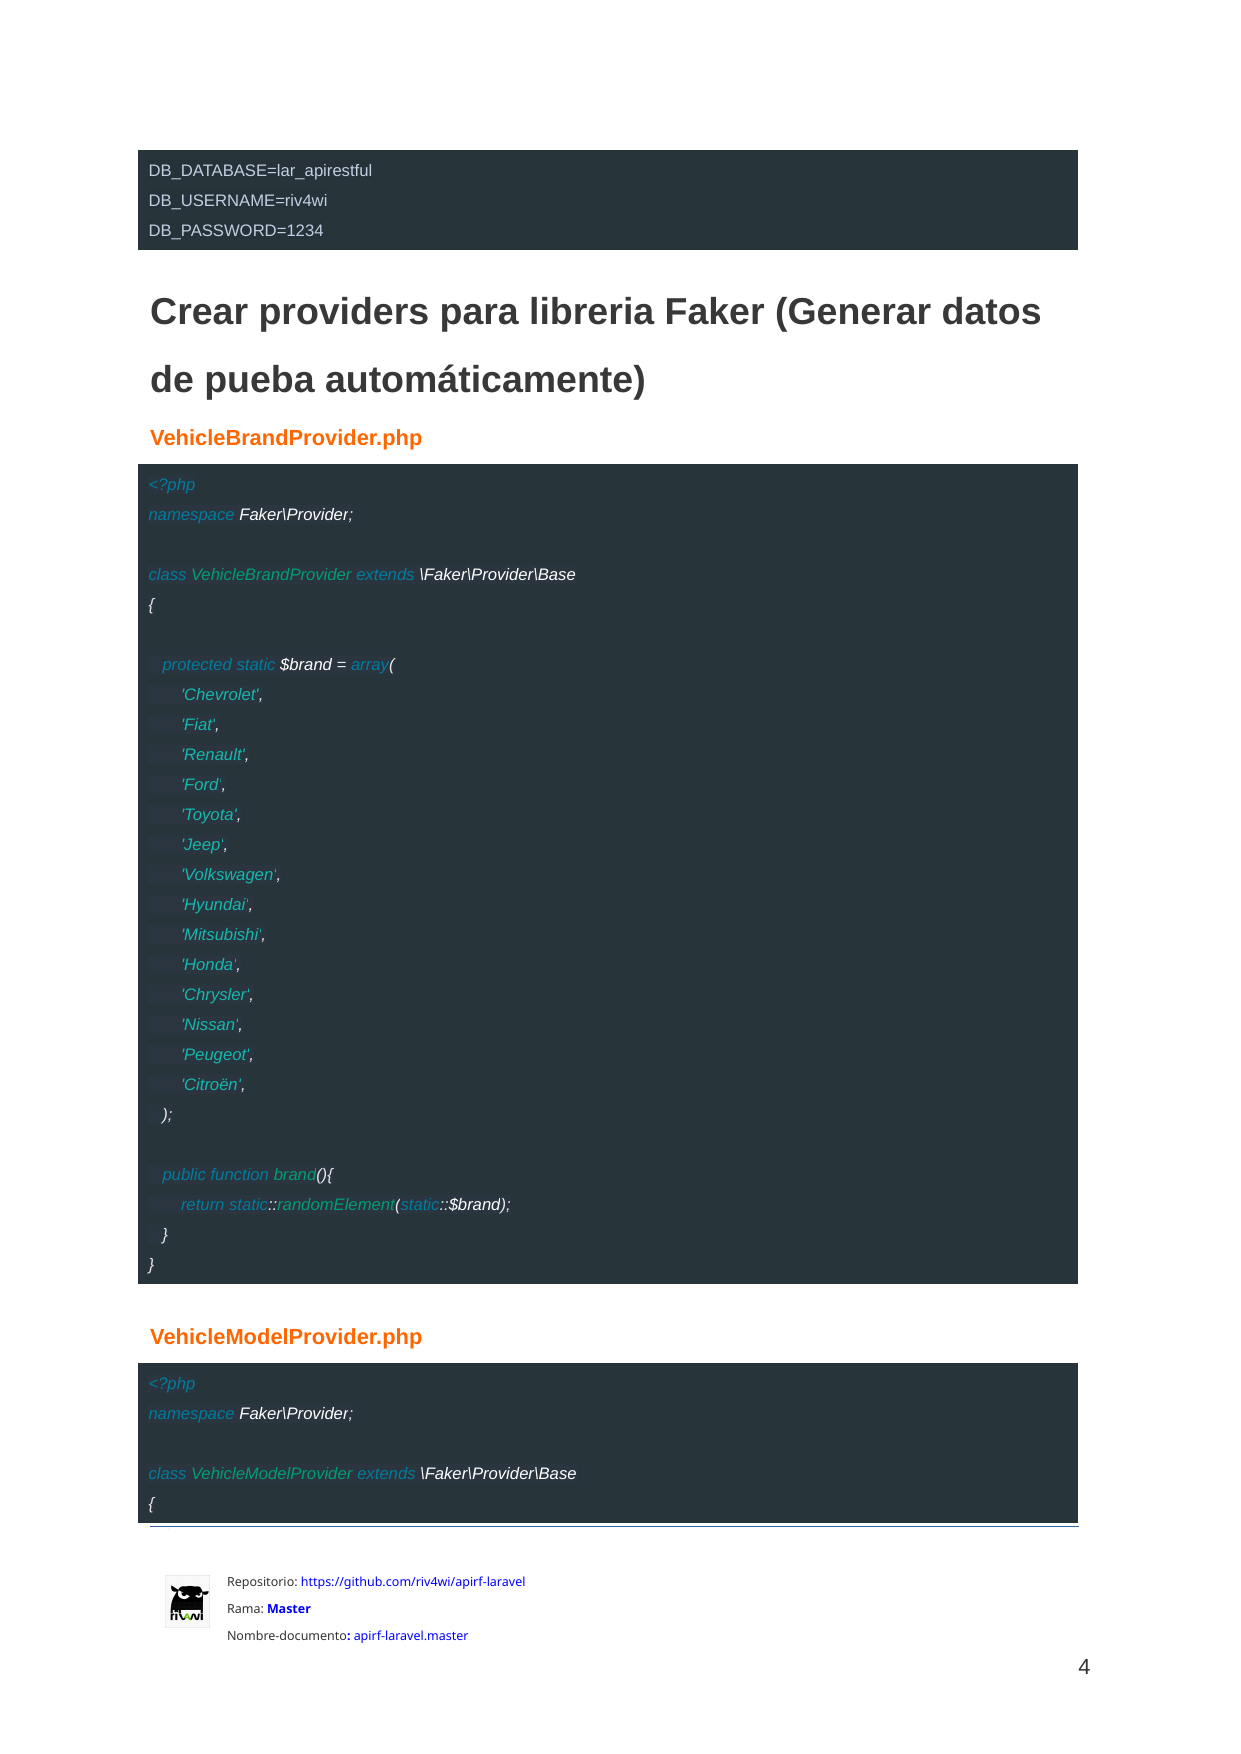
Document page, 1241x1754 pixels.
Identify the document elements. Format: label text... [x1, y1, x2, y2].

table_header <?php namespace Faker\Provider; class VehicleModelProvider extends \Faker\Provider\Base { [138, 1363, 1078, 1523]
text VehicleModelProvider.php [150, 1324, 1090, 1349]
table_header DB_DATABASE=lar_apirestful DB_USERNAME=riv4wi DB_PASSWORD=1234 [138, 150, 1078, 250]
picture [165, 1575, 210, 1628]
table_header <?php namespace Faker\Provider; class VehicleBrandProvider extends \Faker\Provider\Base { protected static $brand = array( 'Chevrolet', 'Fiat', 'Renault', 'Ford', 'Toyota', 'Jeep', 'Volkswagen', 'Hyundai', 'Mitsubishi', 'Honda', 'Chrysler', 'Nissan', 'Peugeot', 'Citroën', ); public function brand(){ return static::randomElement(static::$brand); } } [138, 464, 1078, 1284]
subtitle Crear providers para libreria Faker (Generar datos de pueba automáticamente) [150, 289, 1090, 400]
text VehicleBrandProvider.php [150, 425, 1090, 450]
